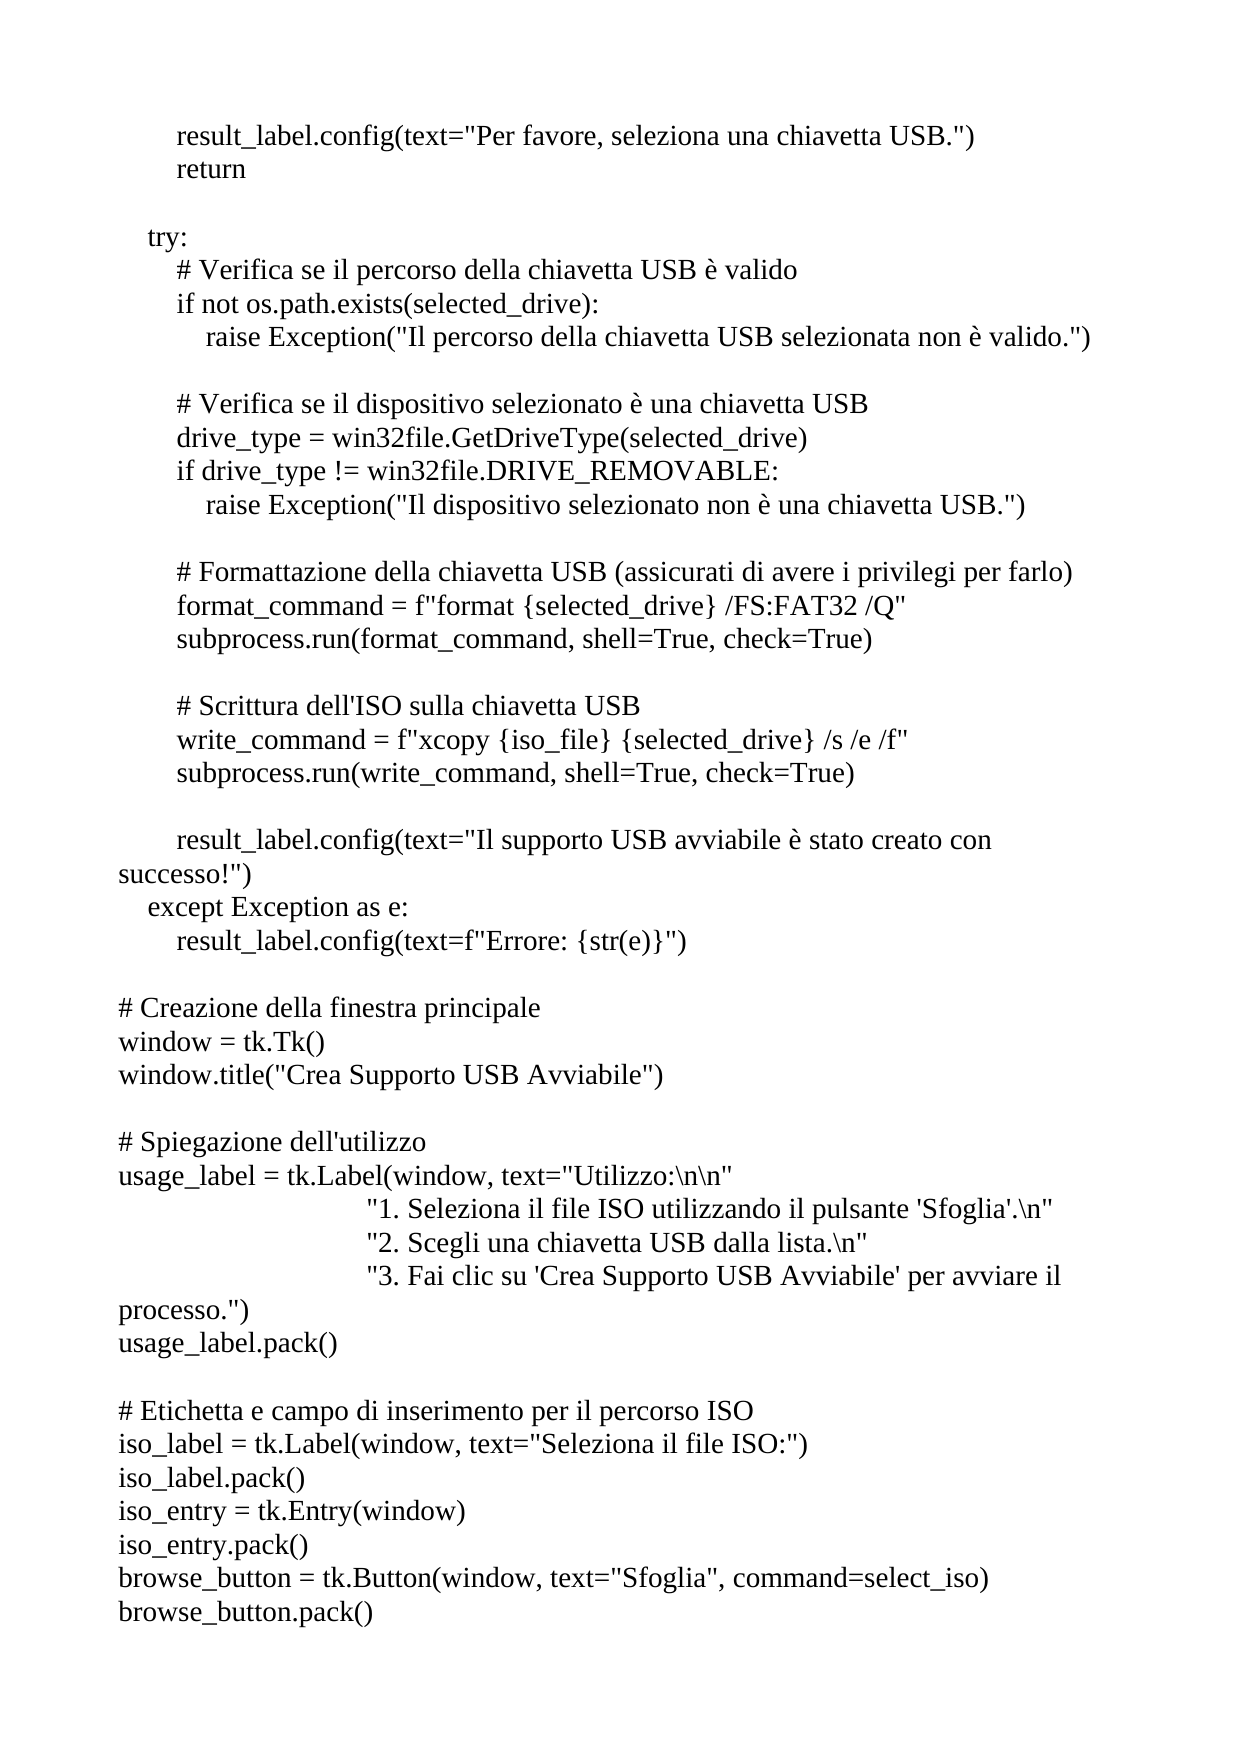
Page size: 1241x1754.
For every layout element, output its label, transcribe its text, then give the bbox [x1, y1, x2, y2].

text # Scrittura dell'ISO sulla chiavetta USB [118, 688, 1122, 722]
text if not os.path.exists(selected_drive): [118, 286, 1122, 319]
text if drive_type != win32file.DRIVE_REMOVABLE: [118, 453, 1122, 487]
text return [118, 152, 1122, 185]
text "3. Fai clic su 'Crea Supporto USB Avviabile' per avviare il processo.") [118, 1258, 1122, 1326]
text # Verifica se il dispositivo selezionato è una chiavetta USB [118, 386, 1122, 420]
text write_command = f"xcopy {iso_file} {selected_drive} /s /e /f" [118, 722, 1122, 755]
text except Exception as e: [118, 889, 1122, 923]
text result_label.config(text="Il supporto USB avviabile è stato creato con successo!") [118, 822, 1122, 889]
text subprocess.run(write_command, shell=True, check=True) [118, 755, 1122, 789]
text # Creazione della finestra principale [118, 990, 1122, 1024]
text result_label.config(text=f"Errore: {str(e)}") [118, 923, 1122, 957]
text # Verifica se il percorso della chiavetta USB è valido [118, 252, 1122, 286]
text # Etichetta e campo di inserimento per il percorso ISO [118, 1393, 1122, 1426]
text result_label.config(text="Per favore, seleziona una chiavetta USB.") [118, 118, 1122, 152]
text subprocess.run(format_command, shell=True, check=True) [118, 621, 1122, 655]
text window.title("Crea Supporto USB Avviabile") [118, 1057, 1122, 1091]
text iso_entry.pack() [118, 1527, 1122, 1560]
text # Formattazione della chiavetta USB (assicurati di avere i privilegi per farlo) [118, 554, 1122, 588]
text window = tk.Tk() [118, 1024, 1122, 1057]
text usage_label = tk.Label(window, text="Utilizzo:\n\n" [118, 1158, 1122, 1191]
text iso_entry = tk.Entry(window) [118, 1493, 1122, 1527]
text usage_label.pack() [118, 1326, 1122, 1359]
text try: [118, 219, 1122, 252]
text iso_label.pack() [118, 1460, 1122, 1493]
text # Spiegazione dell'utilizzo [118, 1124, 1122, 1158]
text "1. Seleziona il file ISO utilizzando il pulsante 'Sfoglia'.\n" [118, 1191, 1122, 1225]
text iso_label = tk.Label(window, text="Seleziona il file ISO:") [118, 1426, 1122, 1460]
text raise Exception("Il percorso della chiavetta USB selezionata non è valido.") [118, 319, 1122, 353]
text drive_type = win32file.GetDriveType(selected_drive) [118, 420, 1122, 453]
text raise Exception("Il dispositivo selezionato non è una chiavetta USB.") [118, 487, 1122, 521]
text format_command = f"format {selected_drive} /FS:FAT32 /Q" [118, 588, 1122, 621]
text browse_button = tk.Button(window, text="Sfoglia", command=select_iso) [118, 1560, 1122, 1594]
text browse_button.pack() [118, 1594, 1122, 1627]
text "2. Scegli una chiavetta USB dalla lista.\n" [118, 1225, 1122, 1258]
